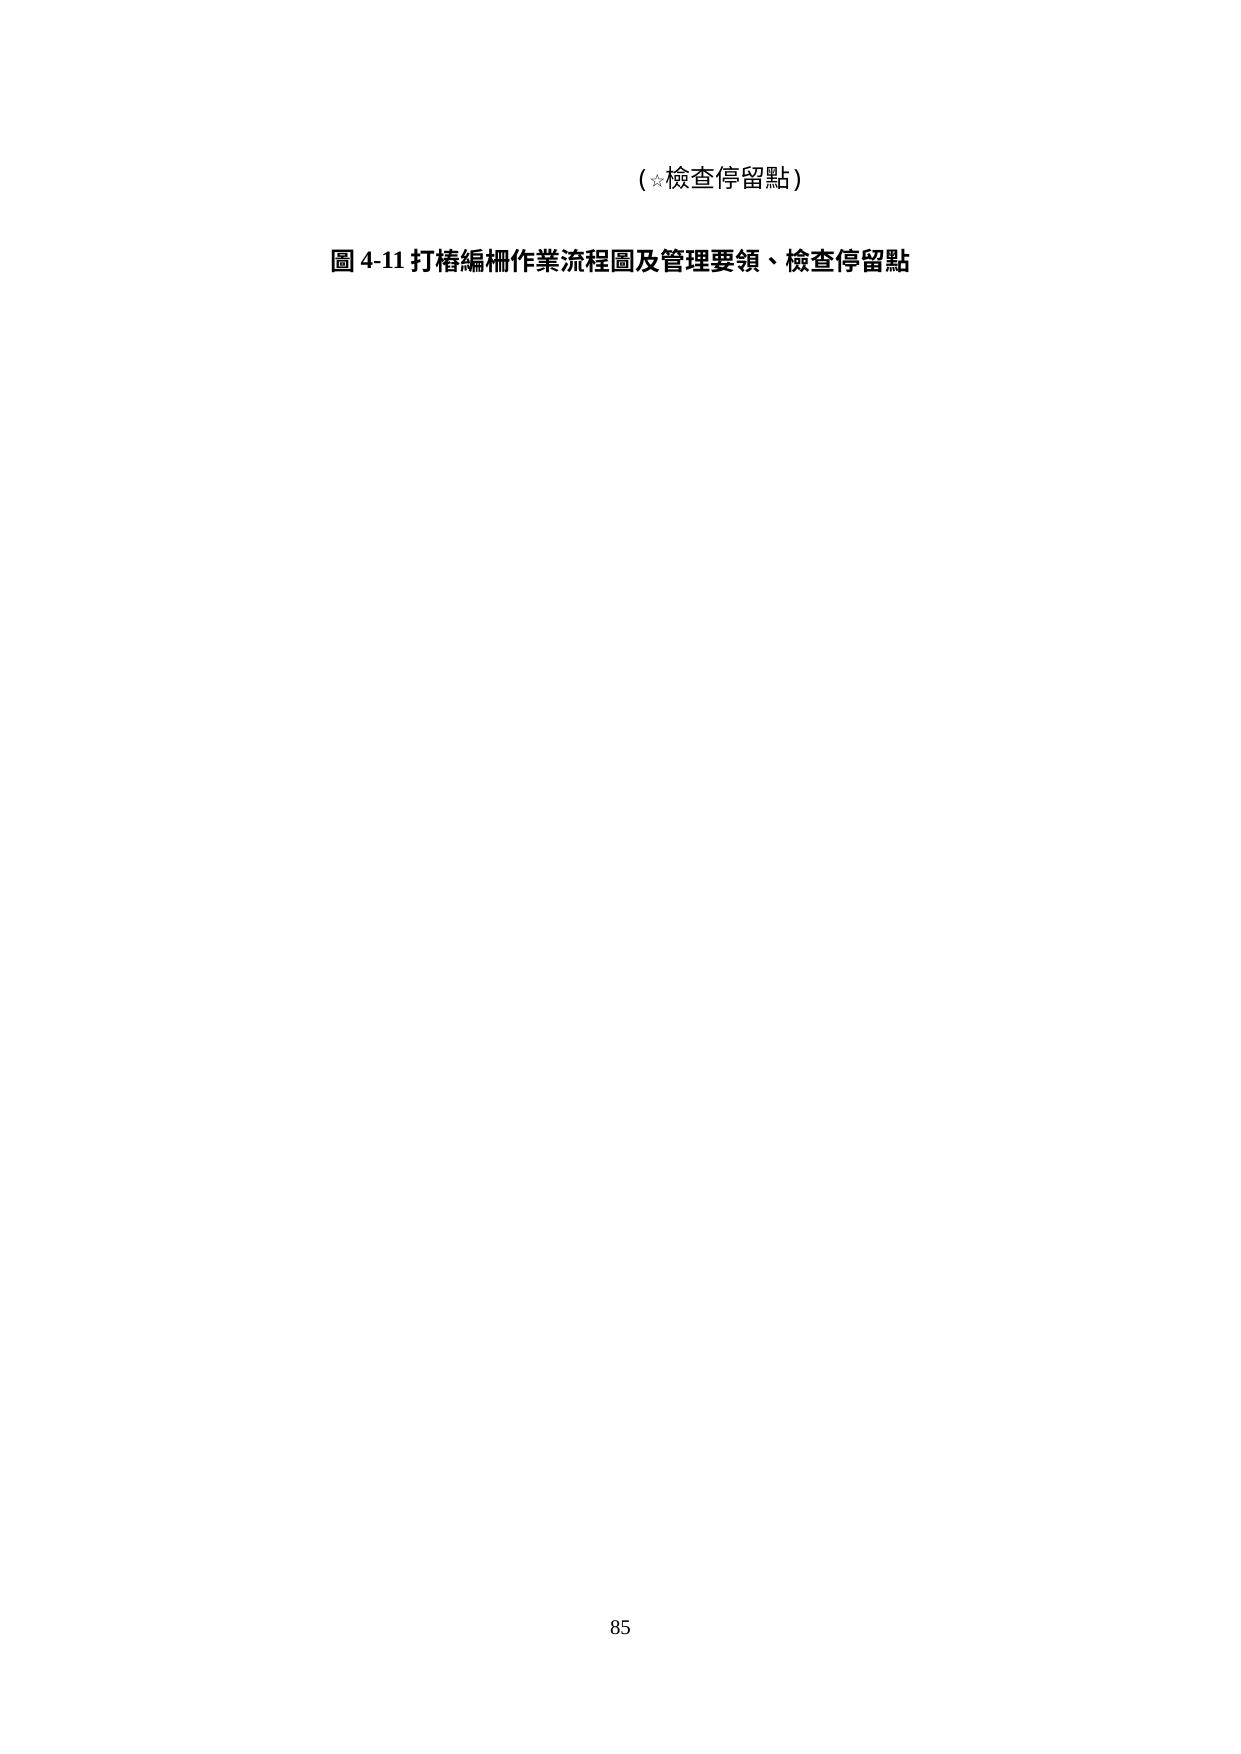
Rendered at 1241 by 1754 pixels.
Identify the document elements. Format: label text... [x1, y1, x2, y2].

text (☆檢查停留點) [634, 158, 819, 194]
text 圖4-11打樁編柵作業流程圖及管理要領、檢查停留點 [71, 218, 1169, 281]
